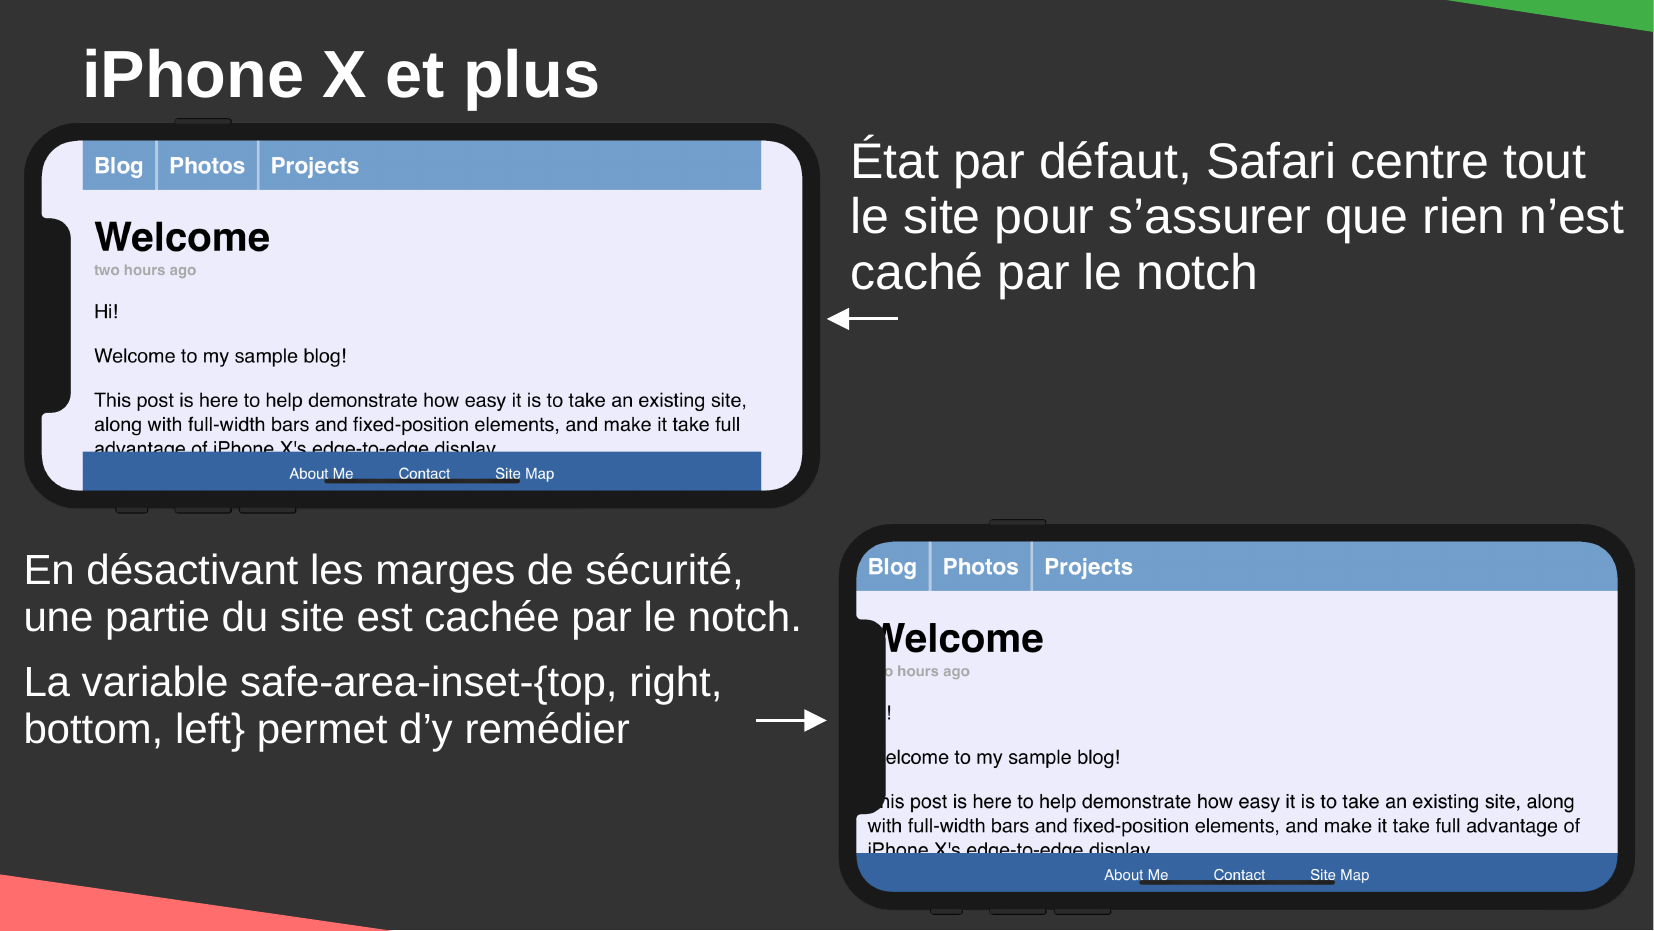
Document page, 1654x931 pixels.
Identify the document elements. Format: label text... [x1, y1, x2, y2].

text_box [1446, 0, 1654, 33]
title iPhone X et plus [82, 37, 1276, 122]
list En désactivant les marges de sécurité, une partie du site est cachée par le notch. La variable safe-area-inset-{top, right, bottom, left} permet d’y remédier [23, 546, 804, 756]
text_box [0, 874, 394, 931]
picture [23, 118, 821, 514]
picture [838, 519, 1636, 915]
list État par défaut, Safari centre tout le site pour s’assurer que rien n’est caché par le notch [850, 132, 1630, 308]
